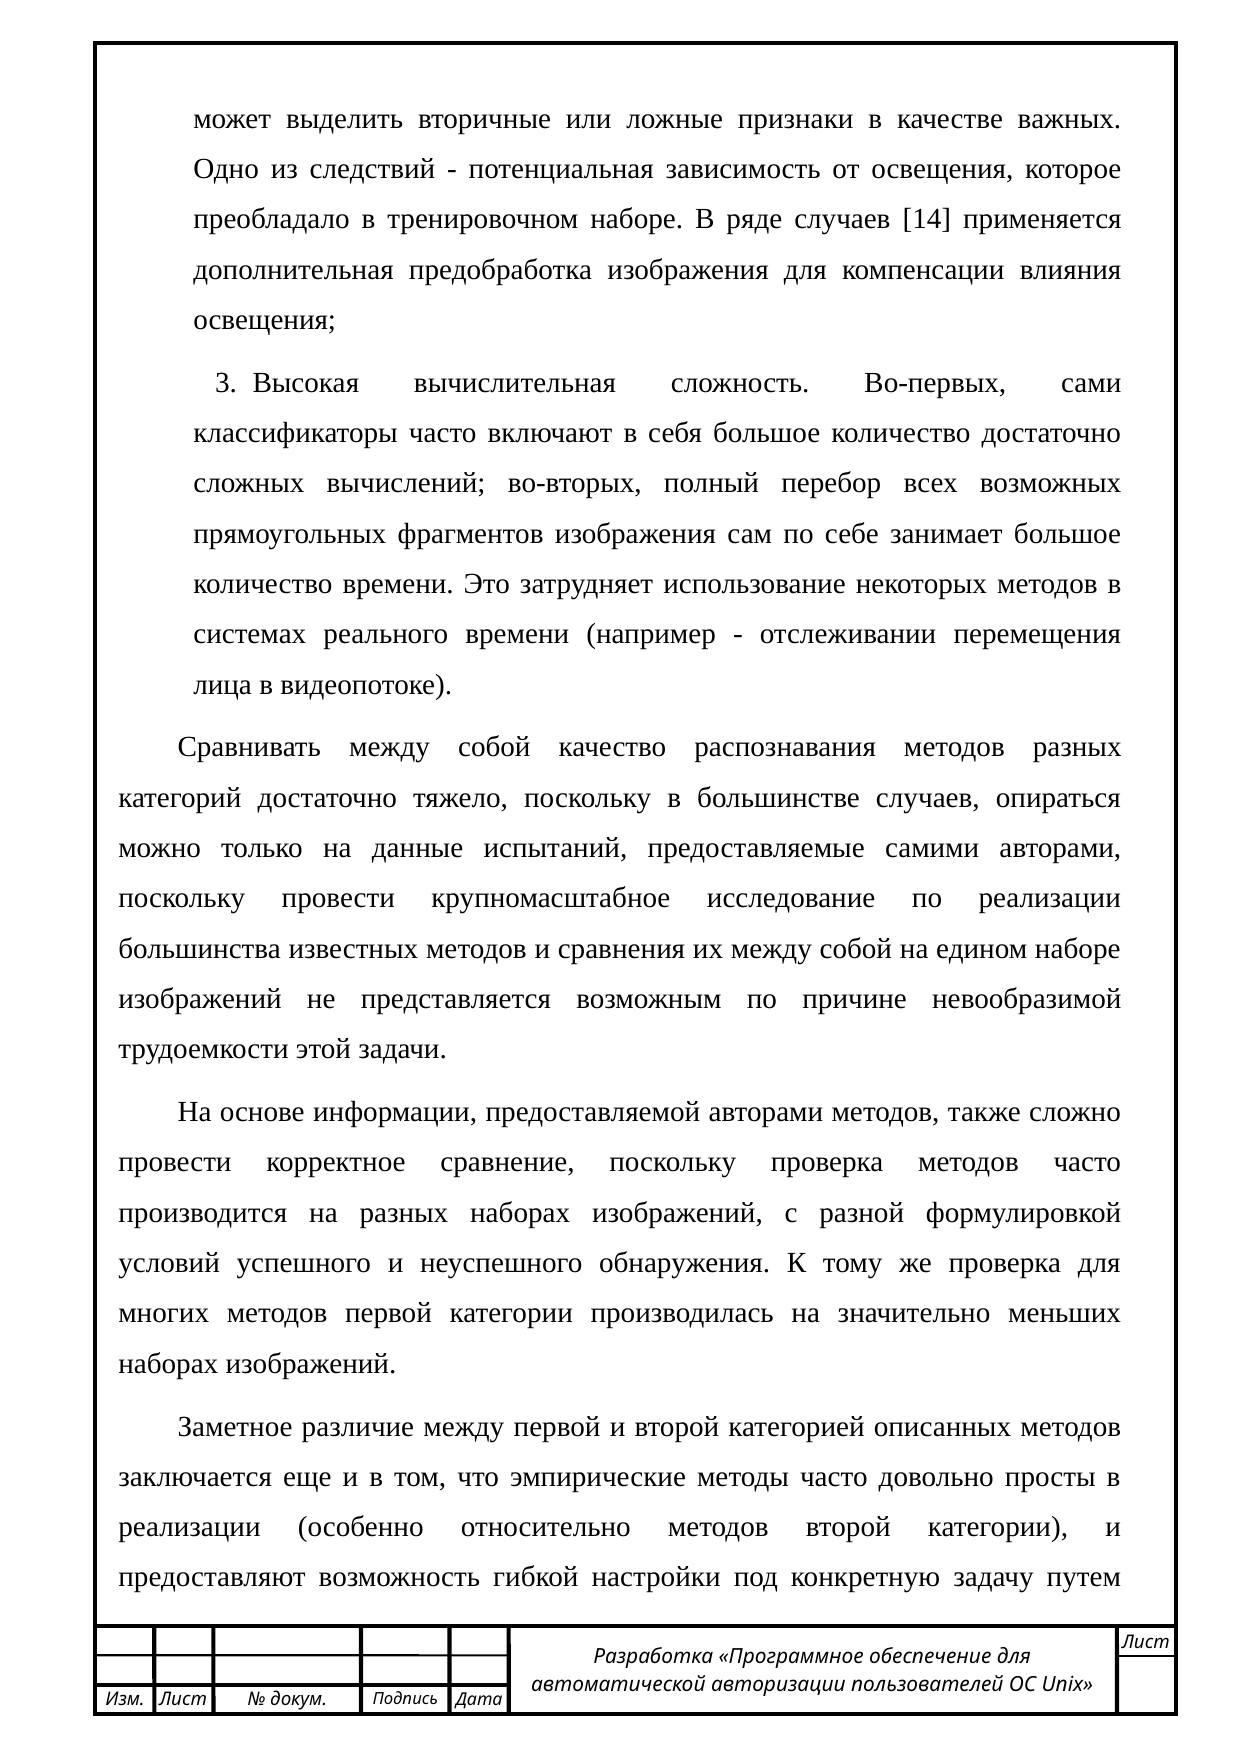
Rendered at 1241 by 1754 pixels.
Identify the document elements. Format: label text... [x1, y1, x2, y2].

list Высокая вычислительная сложность. Во-первых, сами классификаторы часто включают в себя большое количество достаточно сложных вычислений; во-вторых, полный перебор всех возможных прямоугольных фрагментов изображения сам по себе занимает большое количество времени. Это затрудняет использование некоторых методов в системах реального времени (например - отслеживании перемещения лица в видеопотоке). [156, 365, 1122, 700]
text Заметное различие между первой и второй категорией описанных методов заключается еще и в том, что эмпирические методы часто довольно просты в реализации (особенно относительно методов второй категории), и предоставляют возможность гибкой настройки под конкретную задачу путем [118, 1409, 1122, 1593]
text На основе информации, предоставляемой авторами методов, также сложно провести корректное сравнение, поскольку проверка методов часто производится на разных наборах изображений, с разной формулировкой условий успешного и неуспешного обнаружения. К тому же проверка для многих методов первой категории производилась на значительно меньших наборах изображений. [118, 1094, 1122, 1379]
text Сравнивать между собой качество распознавания методов разных категорий достаточно тяжело, поскольку в большинстве случаев, опираться можно только на данные испытаний, предоставляемые самими авторами, поскольку провести крупномасштабное исследование по реализации большинства известных методов и сравнения их между собой на едином наборе изображений не представляется возможным по причине невообразимой трудоемкости этой задачи. [118, 729, 1122, 1065]
list может выделить вторичные или ложные признаки в качестве важных. Одно из следствий - потенциальная зависимость от освещения, которое преобладало в тренировочном наборе. В ряде случаев [14] применяется дополнительная предобработка изображения для компенсации влияния освещения; [156, 101, 1122, 336]
